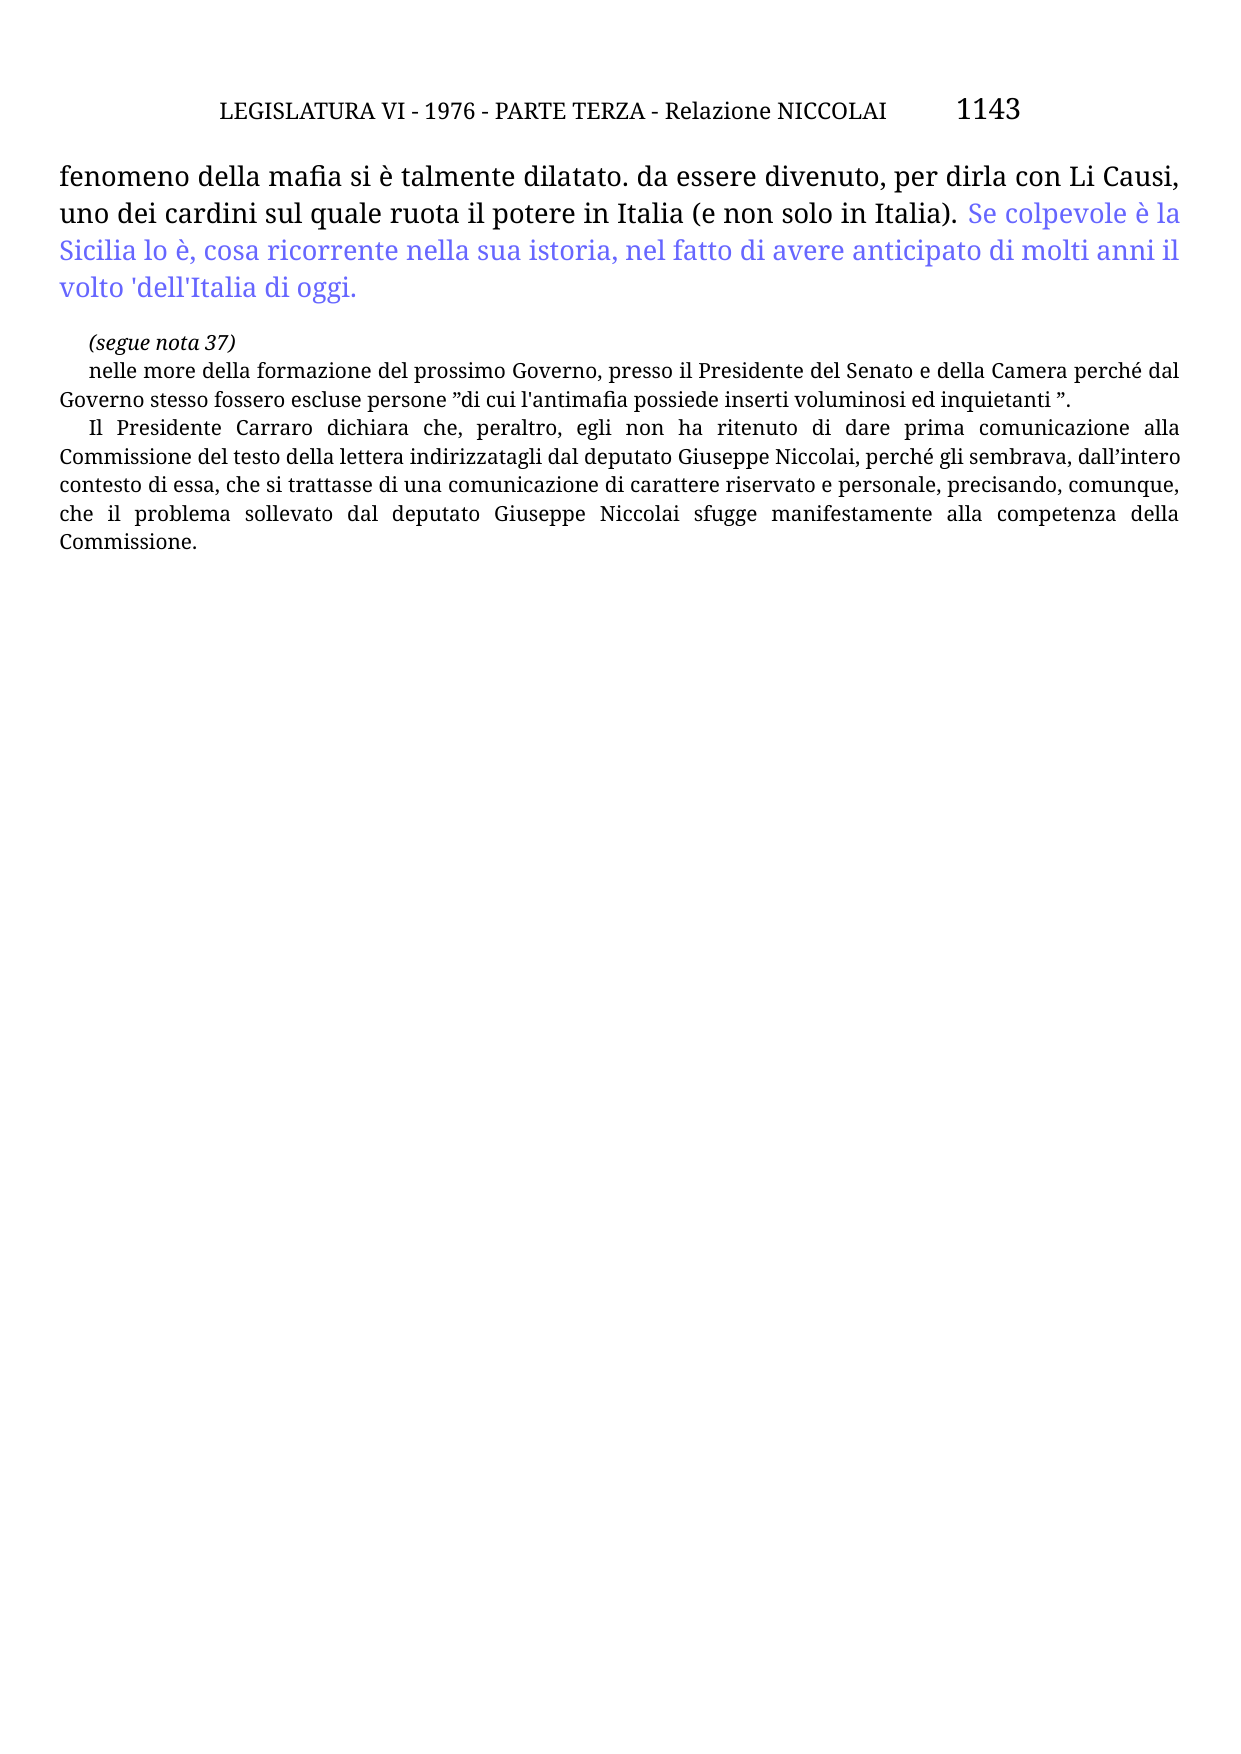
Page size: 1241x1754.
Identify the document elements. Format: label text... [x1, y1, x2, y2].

text Il Presidente Carraro dichiara che, peraltro, egli non ha ritenuto di dare prima comunicazione alla Commissione del testo della lettera indirizzatagli dal deputato Giuseppe Niccolai, perché gli sembrava, dall’intero contesto di essa, che si trattasse di una comunicazione di carattere riservato e personale, precisando, comunque, che il problema sollevato dal deputato Giuseppe Niccolai sfugge manifestamente alla competenza della Commissione. [59, 413, 1181, 556]
text nelle more della formazione del prossimo Governo, presso il Presidente del Senato e della Camera perché dal Governo stesso fossero escluse persone ”di cui l'antimafia possiede inserti voluminosi ed inquietanti ”. [59, 356, 1181, 413]
text fenomeno della mafia si è talmente dilatato. da essere divenuto, per dirla con Li Causi, uno dei cardini sul quale ruota il potere in Italia (e non solo in Italia). Se colpevole è la Sicilia lo è, cosa ricorrente nella sua istoria, nel fatto di avere anticipato di molti anni il volto 'dell'Italia di oggi. [59, 158, 1181, 305]
text (segue nota 37) [59, 328, 1181, 356]
